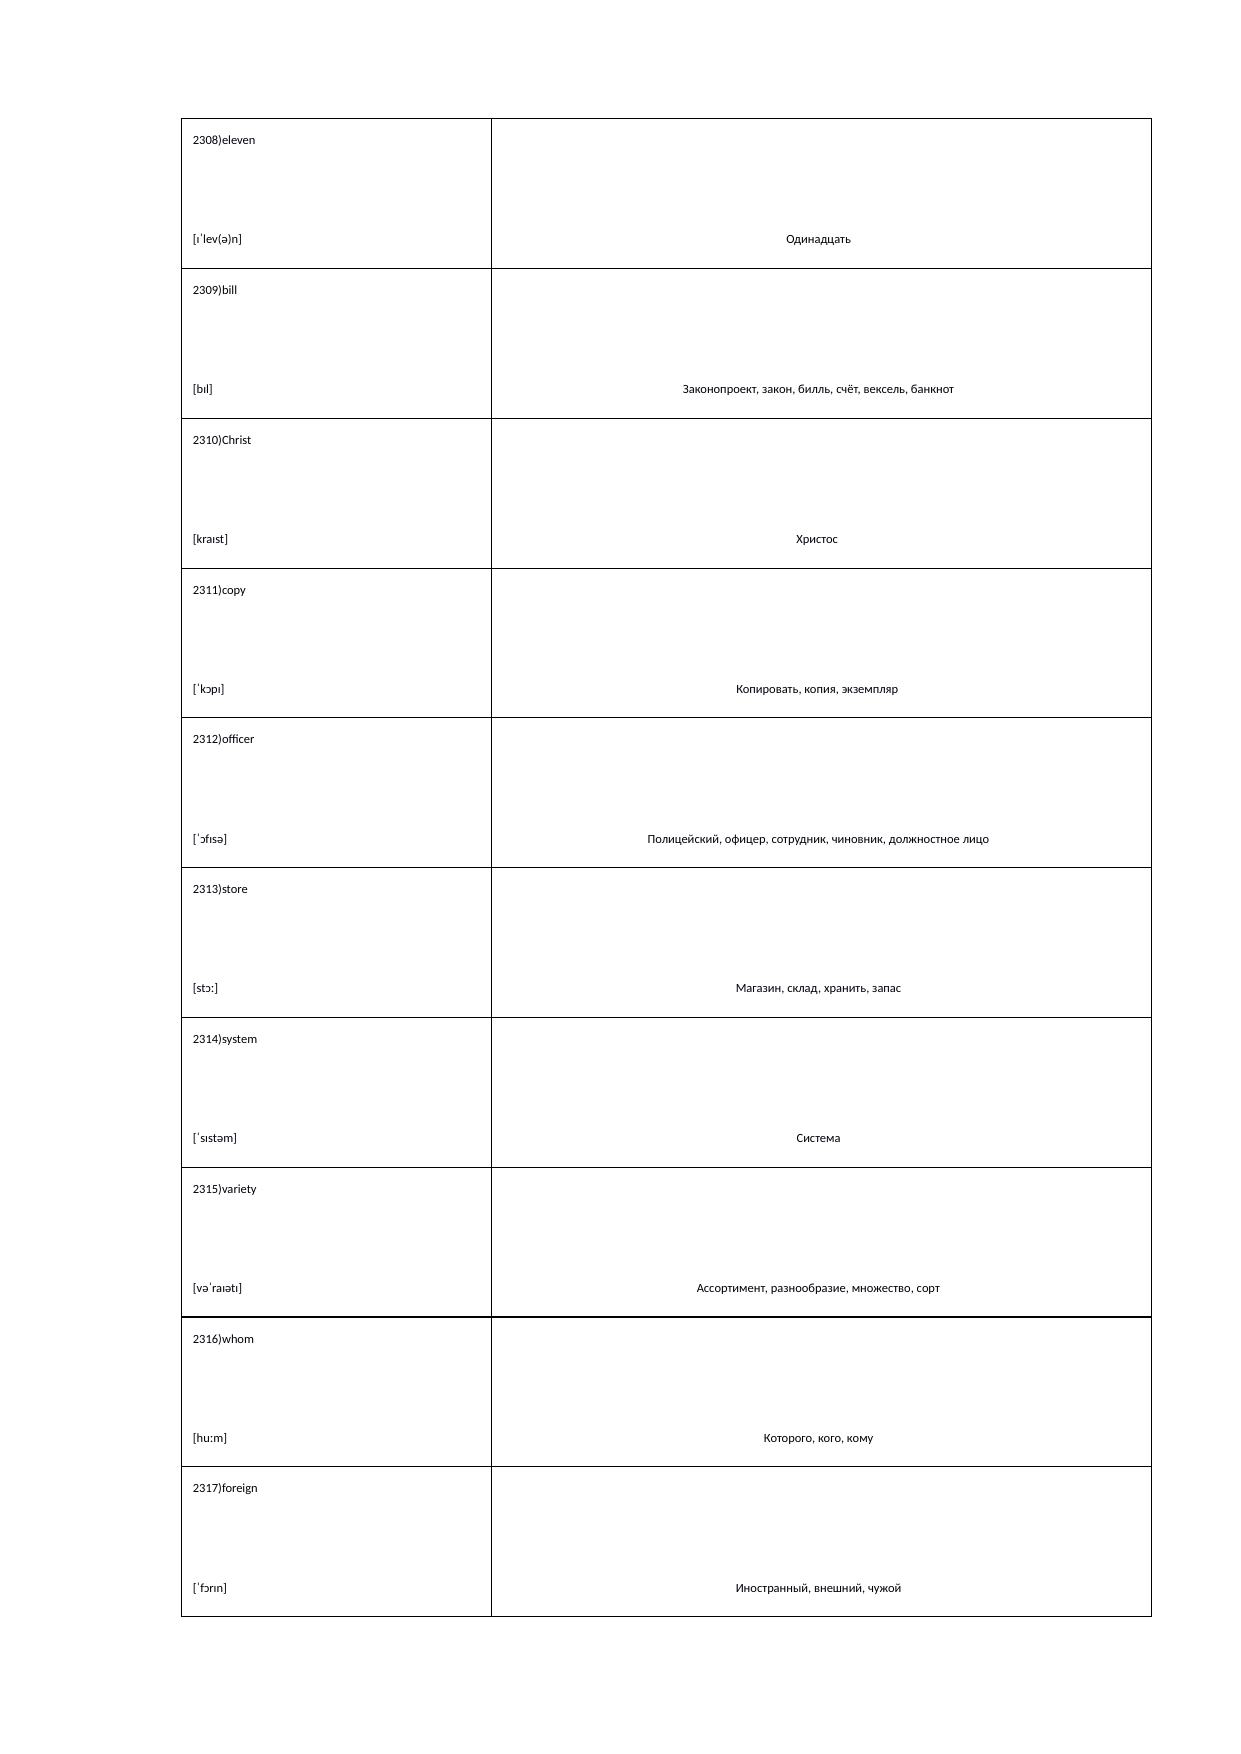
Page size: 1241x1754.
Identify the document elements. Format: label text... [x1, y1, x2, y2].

table_cell Ассортимент, разнообразие, множество, сорт [492, 1168, 1151, 1316]
table_cell 2313)store [stɔː] [182, 868, 491, 1017]
table_cell 2310)Christ [kraɪst] [182, 419, 491, 567]
table_cell Иностранный, внешний, чужой [492, 1467, 1151, 1616]
table_cell Система [492, 1018, 1151, 1167]
table_cell Копировать, копия, экземпляр [492, 569, 1151, 717]
table_cell 2314)system [ˈsɪstəm] [182, 1018, 491, 1167]
table_cell Которого, кого, кому [492, 1318, 1151, 1466]
table_cell 2315)variety [vəˈraɪətɪ] [182, 1168, 491, 1316]
table_cell 2317)foreign [ˈfɔrɪn] [182, 1467, 491, 1616]
table_cell 2312)officer [ˈɔfɪsə] [182, 718, 491, 867]
table_cell Полицейский, офицер, сотрудник, чиновник, должностное лицо [492, 718, 1151, 867]
table_cell Христос [492, 419, 1151, 567]
table_cell 2316)whom [huːm] [182, 1318, 491, 1466]
table_cell Одинадцать [492, 119, 1151, 268]
table_cell Магазин, склад, хранить, запас [492, 868, 1151, 1017]
table_cell 2311)copy [ˈkɔpɪ] [182, 569, 491, 717]
table_cell 2308)eleven [ɪˈlev(ə)n] [182, 119, 491, 268]
table_cell Законопроект, закон, билль, счёт, вексель, банкнот [492, 269, 1151, 418]
table_cell 2309)bill [bɪl] [182, 269, 491, 418]
